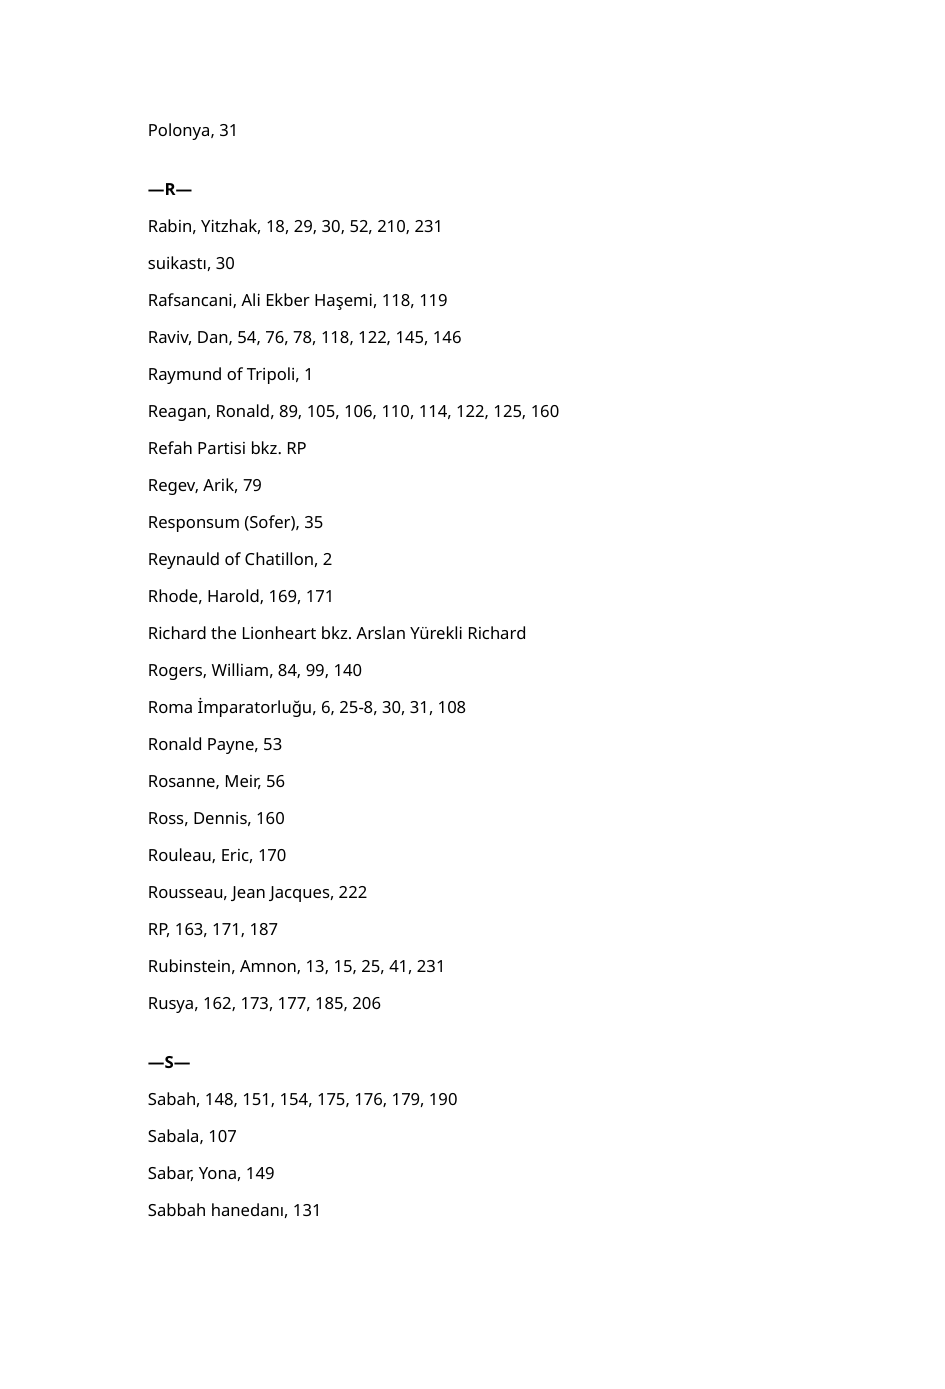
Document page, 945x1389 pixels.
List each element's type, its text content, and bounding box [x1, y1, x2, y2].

text Roma İmparatorluğu, 6, 25-8, 30, 31, 108 [148, 696, 827, 732]
text Rosanne, Meir, 56 [148, 769, 827, 806]
text suikastı, 30 [148, 252, 827, 289]
text Rouleau, Eric, 170 [148, 843, 827, 880]
text Refah Partisi bkz. RP [148, 437, 827, 474]
text Rusya, 162, 173, 177, 185, 206 [148, 991, 827, 1028]
text Reagan, Ronald, 89, 105, 106, 110, 114, 122, 125, 160 [148, 400, 827, 437]
text Ronald Payne, 53 [148, 732, 827, 769]
text Raviv, Dan, 54, 76, 78, 118, 122, 145, 146 [148, 326, 827, 363]
text Rubinstein, Amnon, 13, 15, 25, 41, 231 [148, 954, 827, 991]
text Rousseau, Jean Jacques, 222 [148, 880, 827, 917]
text Rabin, Yitzhak, 18, 29, 30, 52, 210, 231 [148, 215, 827, 252]
text Raymund of Tripoli, 1 [148, 363, 827, 400]
text Polonya, 31 [148, 118, 827, 155]
text Sabala, 107 [148, 1125, 827, 1162]
text Rhode, Harold, 169, 171 [148, 584, 827, 622]
text Sabar, Yona, 149 [148, 1162, 827, 1199]
text —S— [148, 1051, 827, 1088]
text Rogers, William, 84, 99, 140 [148, 658, 827, 696]
text Regev, Arik, 79 [148, 474, 827, 511]
text Rafsancani, Ali Ekber Haşemi, 118, 119 [148, 289, 827, 326]
text Ross, Dennis, 160 [148, 806, 827, 843]
text Responsum (Sofer), 35 [148, 511, 827, 548]
text Sabah, 148, 151, 154, 175, 176, 179, 190 [148, 1088, 827, 1125]
text Richard the Lionheart bkz. Arslan Yürekli Richard [148, 622, 827, 658]
text Reynauld of Chatillon, 2 [148, 548, 827, 584]
text RP, 163, 171, 187 [148, 917, 827, 954]
text —R— [148, 178, 827, 215]
text Sabbah hanedanı, 131 [148, 1199, 827, 1236]
